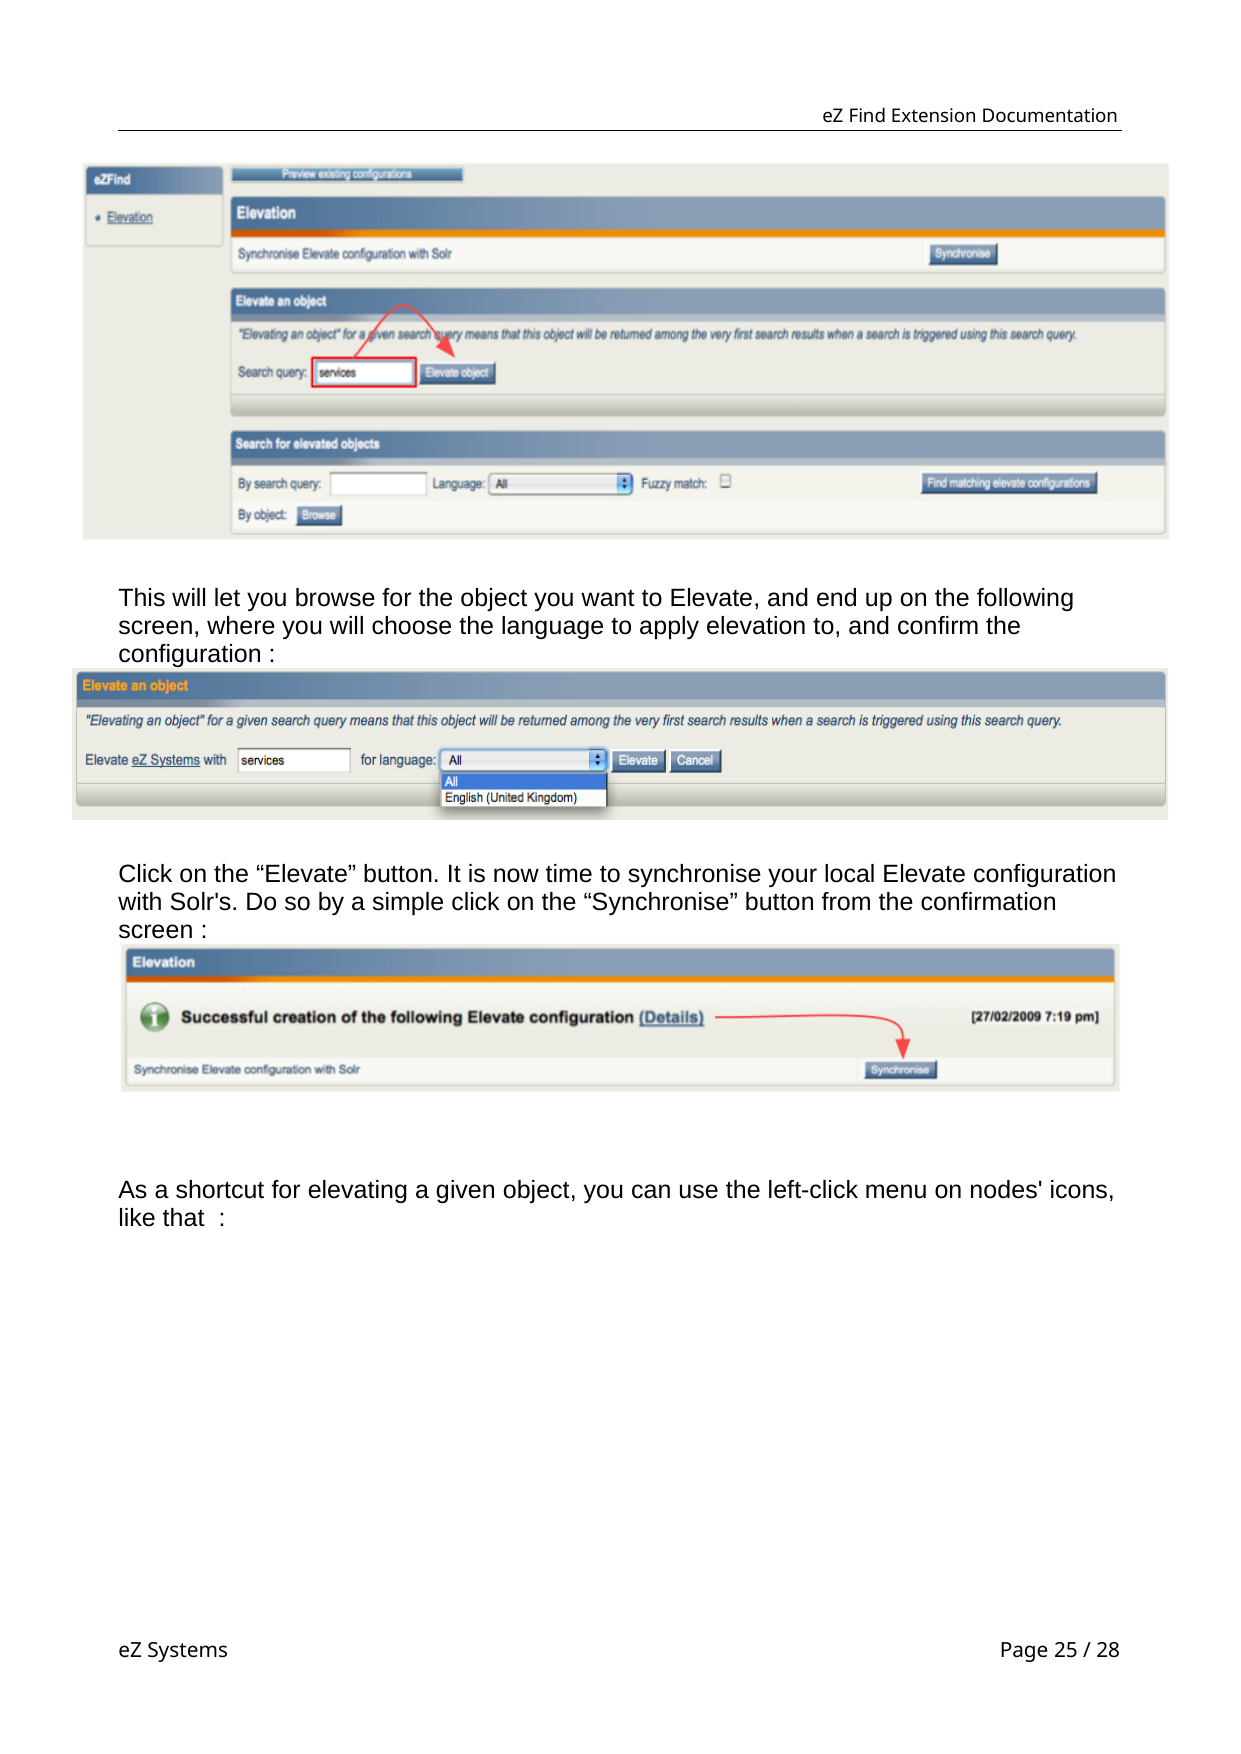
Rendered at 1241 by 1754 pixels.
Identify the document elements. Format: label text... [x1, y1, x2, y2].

picture [118, 943, 1123, 1095]
picture [72, 668, 1169, 820]
text Click on the “Elevate” button. It is now time to synchronise your local Elevate configuration with Solr's. Do so by a simple click on the “Synchronise” button from the confirmation screen : [118, 860, 1122, 943]
text As a shortcut for elevating a given object, you can use the left-click menu on nodes' icons, like that : [118, 1176, 1122, 1232]
text This will let you browse for the object you want to Elevate, and end up on the following screen, where you will choose the language to apply elevation to, and confirm the configuration : [118, 584, 1122, 668]
picture [80, 160, 1172, 544]
